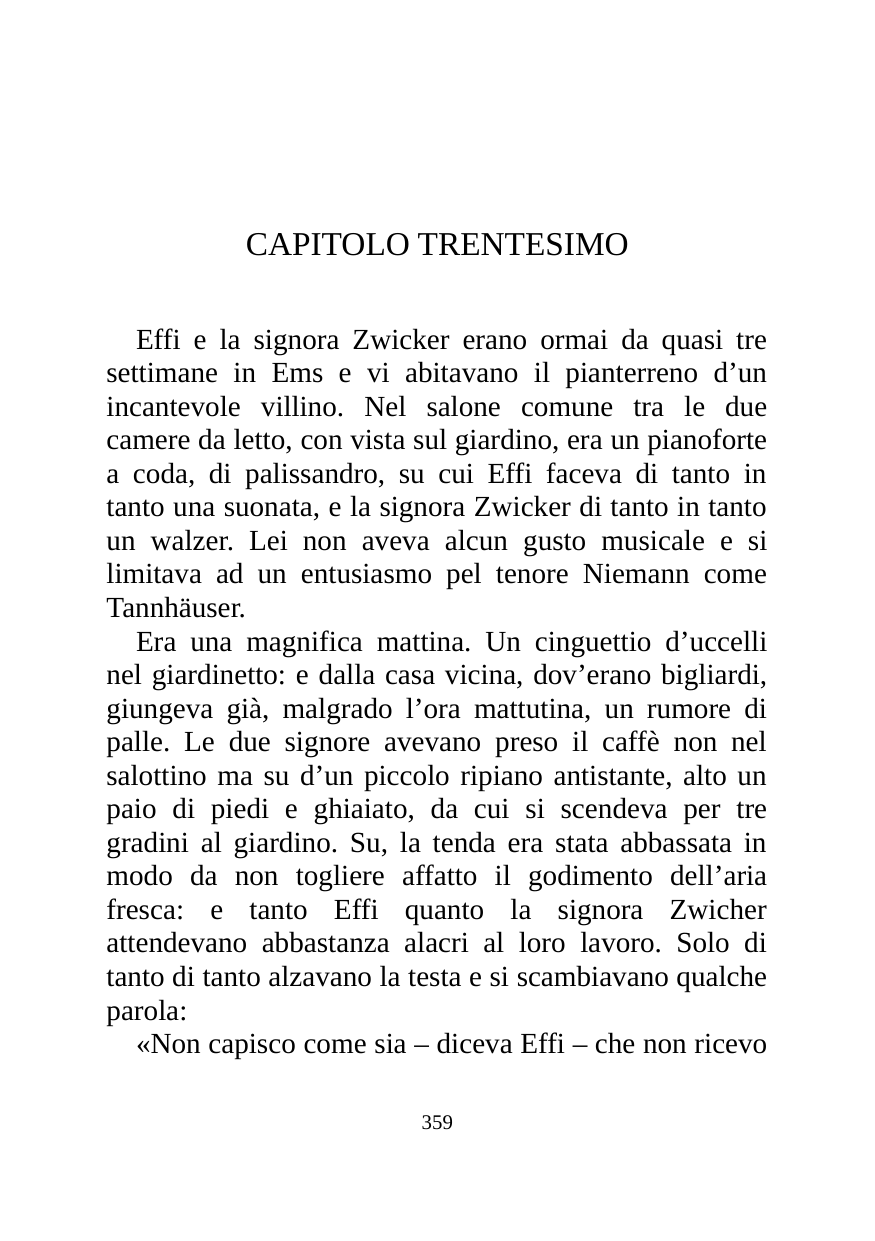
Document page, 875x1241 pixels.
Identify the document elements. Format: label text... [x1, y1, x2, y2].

text Era una magnifica mattina. Un cinguettio d’uccelli nel giardinetto: e dalla casa vicina, dov’erano bigliardi, giungeva già, malgrado l’ora mattutina, un rumore di palle. Le due signore avevano preso il caffè non nel salottino ma su d’un piccolo ripiano antistante, alto un paio di piedi e ghiaiato, da cui si scendeva per tre gradini al giardino. Su, la tenda era stata abbassata in modo da non togliere affatto il godimento dell’aria fresca: e tanto Effi quanto la signora Zwicher attendevano abbastanza alacri al loro lavoro. Solo di tanto di tanto alzavano la testa e si scambiavano qualche parola: [106, 624, 768, 1026]
subtitle CAPITOLO TRENTESIMO [106, 224, 768, 263]
text Effi e la signora Zwicker erano ormai da quasi tre settimane in Ems e vi abitavano il pianterreno d’un incantevole villino. Nel salone comune tra le due camere da letto, con vista sul giardino, era un pianoforte a coda, di palissandro, su cui Effi faceva di tanto in tanto una suonata, e la signora Zwicker di tanto in tanto un walzer. Lei non aveva alcun gusto musicale e si limitava ad un entusiasmo pel tenore Niemann come Tannhäuser. [106, 322, 768, 624]
text «Non capisco come sia – diceva Effi – che non ricevo [106, 1026, 768, 1060]
